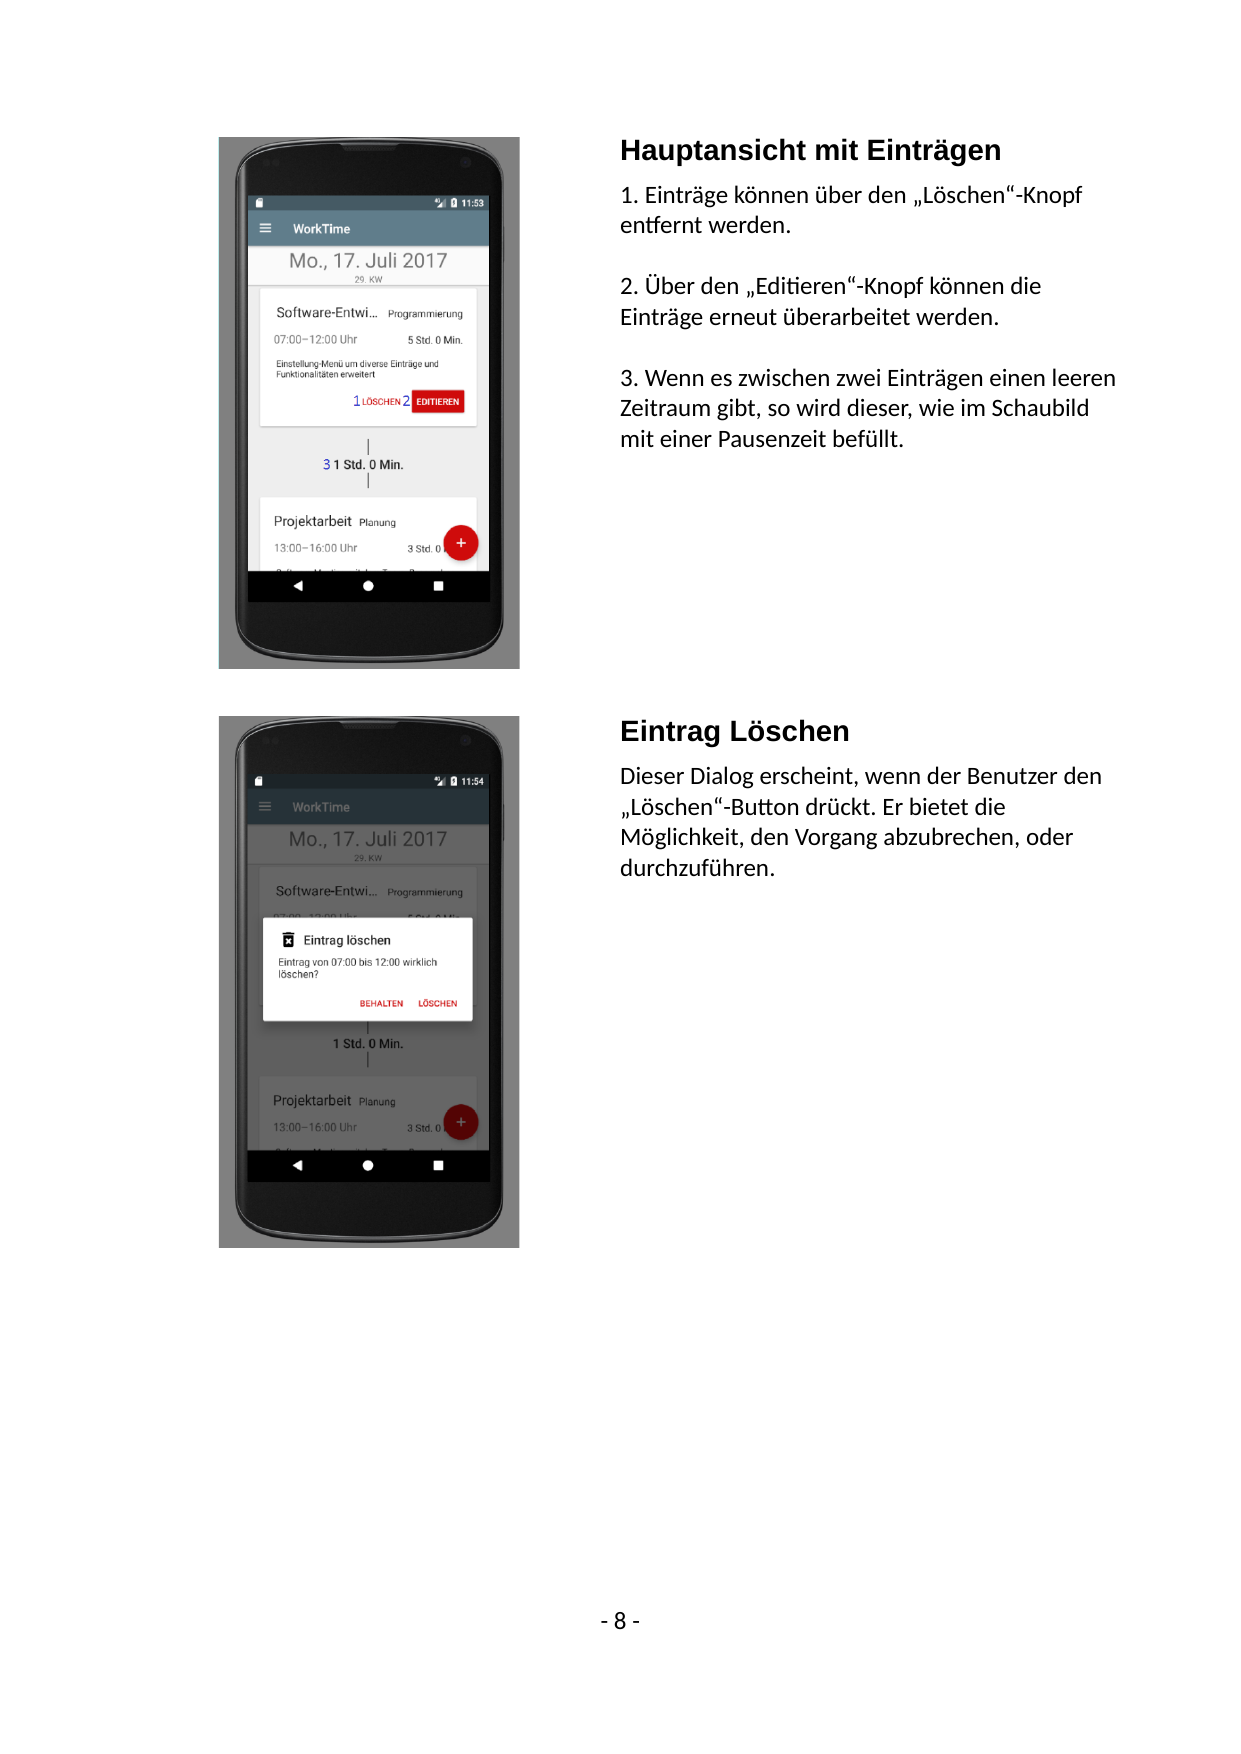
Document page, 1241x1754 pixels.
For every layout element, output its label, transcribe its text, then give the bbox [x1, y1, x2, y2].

table_cell Hauptansicht mit Einträgen 1. Einträge können über den „Löschen“-Knopf entfernt werden. 2. Über den „Editieren“-Knopf können die Einträge erneut überarbeitet werden. 3. Wenn es zwischen zwei Einträgen einen leeren Zeitraum gibt, so wird dieser, wie im Schaubild mit einer Pausenzeit befüllt. [620, 118, 1122, 699]
table_cell [118, 700, 620, 1278]
picture [218, 716, 520, 1248]
table_cell Eintrag Löschen Dieser Dialog erscheint, wenn der Benutzer den „Löschen“-Button drückt. Er bietet die Möglichkeit, den Vorgang abzubrechen, oder durchzuführen. [620, 700, 1122, 1278]
table_cell [118, 118, 620, 699]
picture [218, 137, 520, 669]
